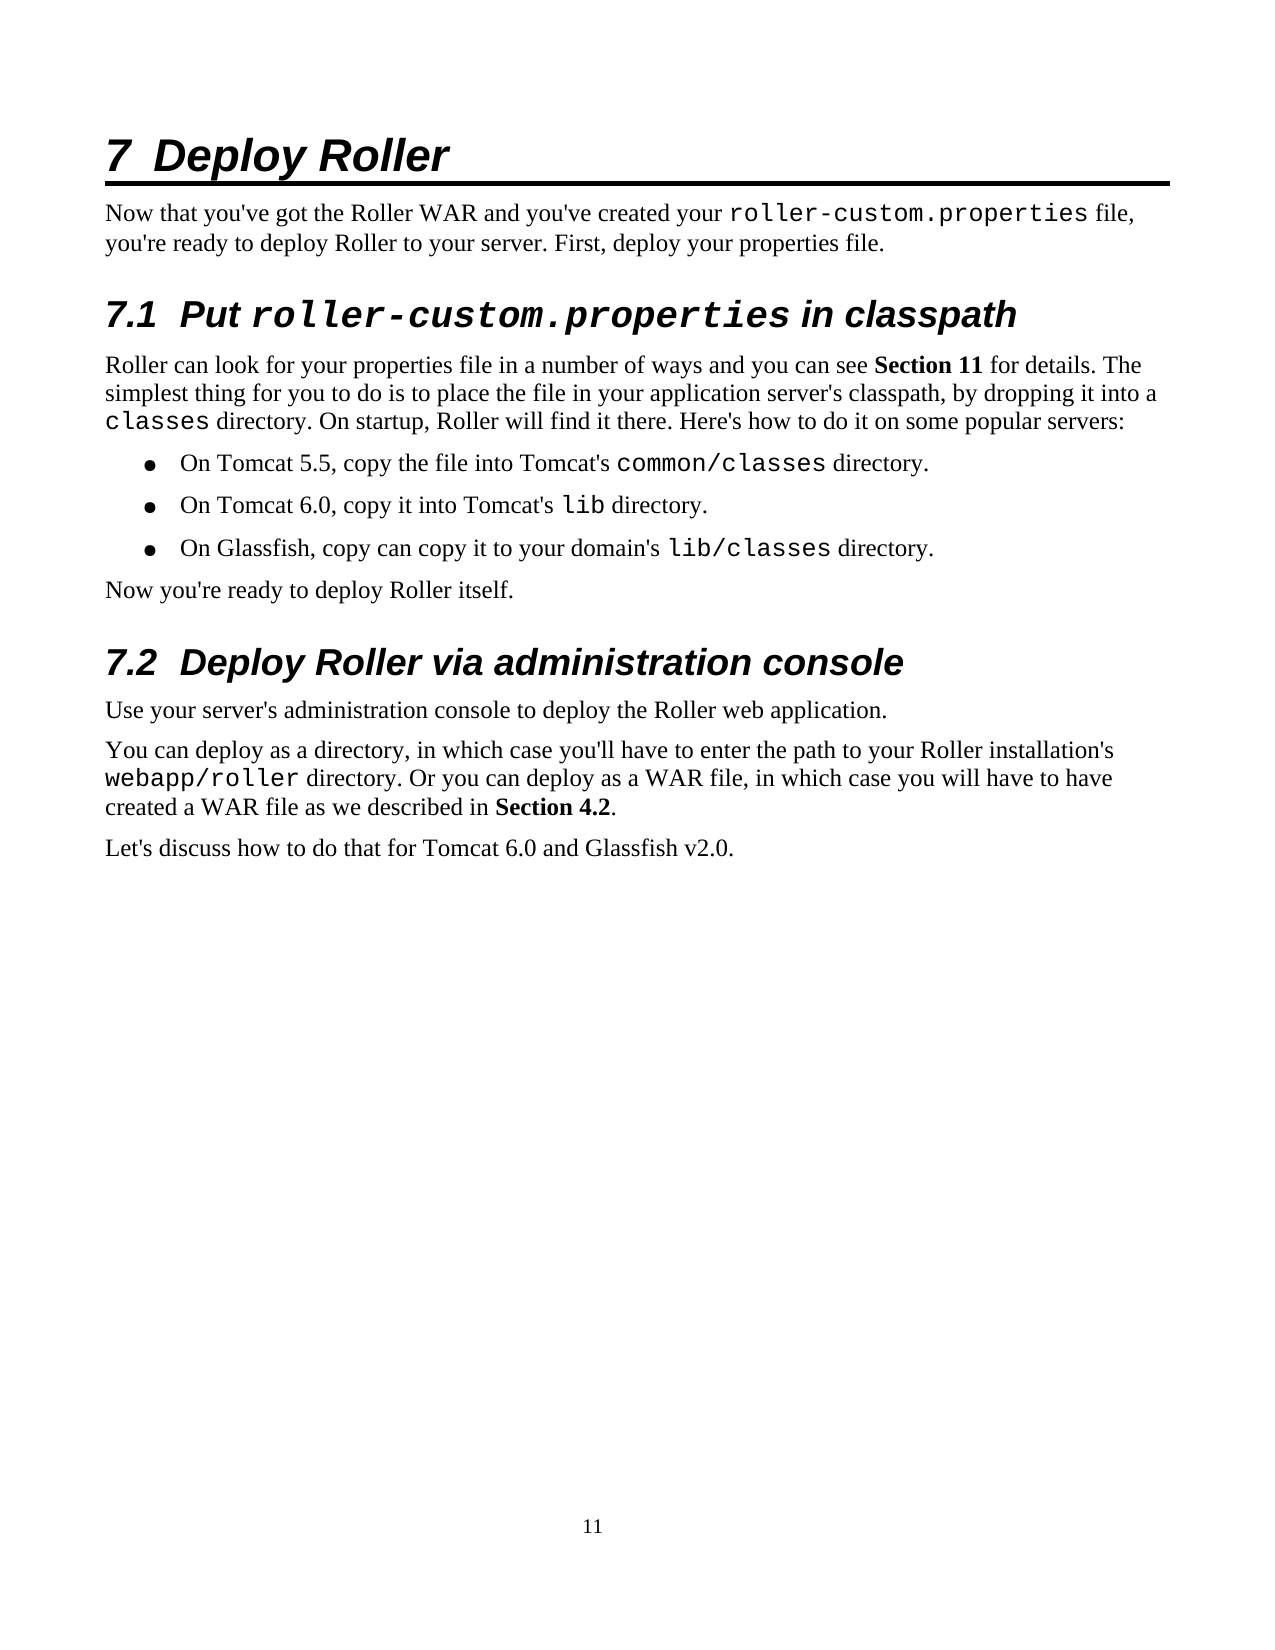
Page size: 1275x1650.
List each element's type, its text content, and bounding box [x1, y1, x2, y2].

text Now that you've got the Roller WAR and you've created your roller-custom.properties file, you're ready to deploy Roller to your server. First, deploy your properties file. [105, 199, 1170, 256]
list On Glassfish, copy can copy it to your domain's lib/classes directory. [142, 534, 1170, 564]
text Now you're ready to deploy Roller itself. [105, 576, 1170, 604]
subtitle Deploy Roller via administration console [105, 641, 1170, 683]
text Roller can look for your properties file in a number of ways and you can see Section 11 for details. The simplest thing for you to do is to place the file in your application server's classpath, by dropping it into a classes directory. On startup, Roller will find it there. Here's how to do it on some popular servers: [105, 352, 1170, 437]
text Let's discuss how to do that for Tomcat 6.0 and Glassfish v2.0. [105, 834, 1170, 861]
subtitle Put roller-custom.properties in classpath [105, 294, 1170, 339]
subtitle Deploy Roller [105, 130, 1170, 181]
text You can deploy as a directory, in which case you'll have to enter the path to your Roller installation's webapp/roller directory. Or you can deploy as a WAR file, in which case you will have to have created a WAR file as we described in Section 4.2. [105, 736, 1170, 821]
list On Tomcat 5.5, copy the file into Tomcat's common/classes directory. [142, 449, 1170, 479]
list On Tomcat 6.0, copy it into Tomcat's lib directory. [142, 492, 1170, 521]
text Use your server's administration console to deploy the Roller web application. [105, 696, 1170, 723]
